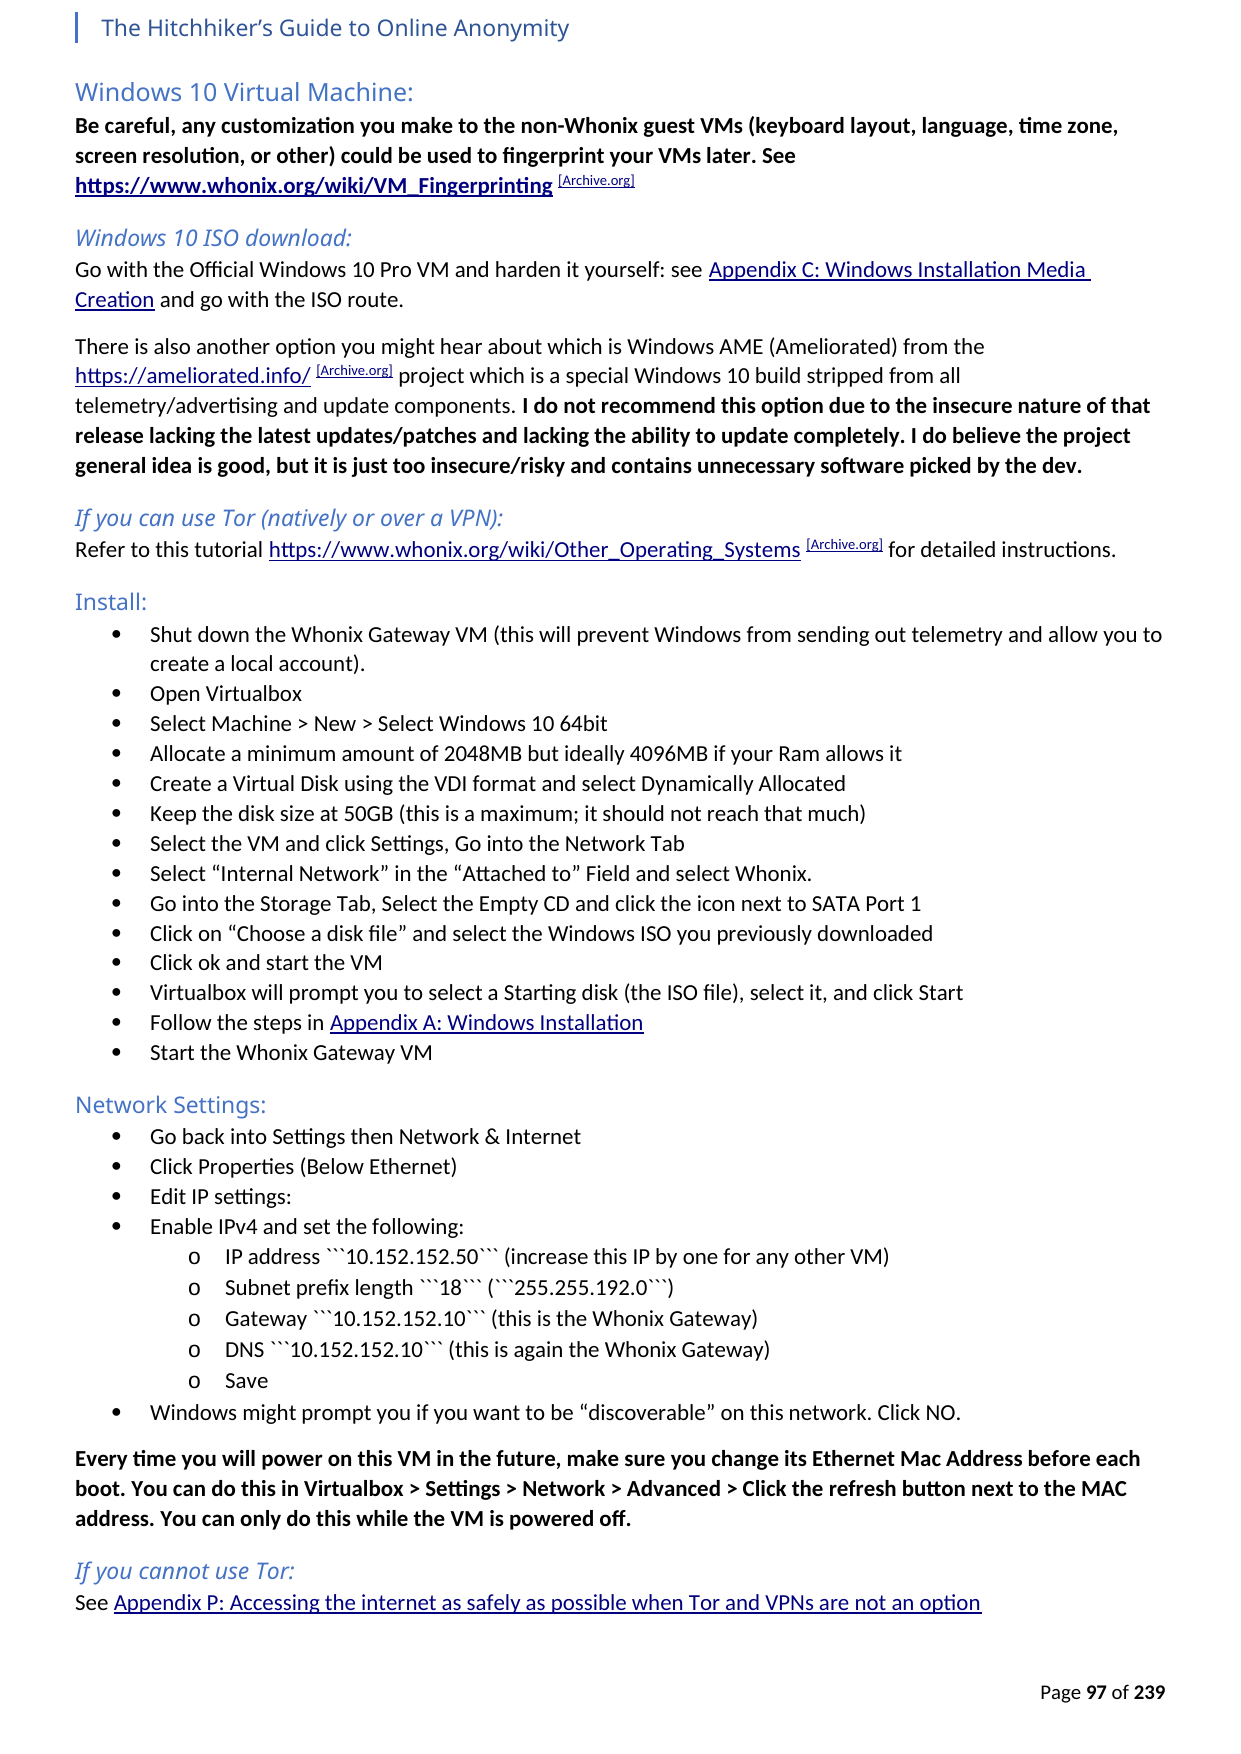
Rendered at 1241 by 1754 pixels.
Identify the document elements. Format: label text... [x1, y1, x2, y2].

list Subnet prefix length ```18``` (```255.255.192.0```) [187, 1273, 1165, 1302]
text Go with the Official Windows 10 Pro VM and harden it yourself: see Appendix C: Windows Installation Media Creation and go with the ISO route. [75, 255, 1165, 313]
list Allocate a minimum amount of 2048MB but ideally 4096MB if your Ram allows it [112, 739, 1165, 767]
subtitle Network Settings: [75, 1089, 1165, 1120]
list Start the Whonix Gateway VM [112, 1038, 1165, 1066]
list Open Virtualbox [112, 679, 1165, 707]
list Virtualbox will prompt you to select a Starting disk (the ISO file), select it, and click Start [75, 978, 1165, 1006]
list DNS ```10.152.152.10``` (this is again the Whonix Gateway) [187, 1335, 1165, 1364]
subtitle Windows 10 Virtual Machine: [75, 75, 1165, 109]
list Select “Internal Network” in the “Attached to” Field and select Whonix. [75, 859, 1165, 887]
list Create a Virtual Disk using the VDI format and select Dynamically Allocated [112, 769, 1165, 797]
text See Appendix P: Accessing the internet as safely as possible when Tor and VPNs are not an option [75, 1588, 1165, 1616]
subtitle If you can use Tor (natively or over a VPN): [75, 502, 1165, 533]
list Click ok and start the VM [75, 948, 1165, 977]
subtitle Windows 10 ISO download: [75, 222, 1165, 253]
subtitle If you cannot use Tor: [75, 1555, 1165, 1586]
text There is also another option you might hear about which is Windows AME (Ameliorated) from the https://ameliorated.info/ [Archive.org] project which is a special Windows 10 build stripped from all telemetry/advertising and update components. I do not recommend this option due to the insecure nature of that release lacking the latest updates/patches and lacking the ability to update completely. I do believe the project general idea is good, but it is just too insecure/risky and contains unnecessary software picked by the dev. [75, 332, 1165, 479]
list Keep the disk size at 50GB (this is a maximum; it should not reach that much) [112, 799, 1165, 827]
list Windows might prompt you if you want to be “discoverable” on this network. Click NO. [112, 1398, 1165, 1426]
list Gateway ```10.152.152.10``` (this is the Whonix Gateway) [187, 1304, 1165, 1333]
list Edit IP settings: [112, 1182, 1165, 1210]
list Save [187, 1367, 1165, 1396]
list Select the VM and click Settings, Go into the Network Tab [75, 829, 1165, 857]
list Click Properties (Below Ethernet) [112, 1152, 1165, 1180]
list Go back into Settings then Network & Internet [112, 1122, 1165, 1150]
list Follow the steps in Appendix A: Windows Installation [75, 1008, 1165, 1036]
list IP address ```10.152.152.50``` (increase this IP by one for any other VM) [187, 1242, 1165, 1271]
text Every time you will power on this VM in the future, make sure you change its Ethernet Mac Address before each boot. You can do this in Virtualbox > Settings > Network > Advanced > Click the refresh button next to the MAC address. You can only do this while the VM is powered off. [75, 1444, 1165, 1532]
subtitle Install: [75, 586, 1165, 617]
list Shut down the Whonix Gateway VM (this will prevent Windows from sending out telemetry and allow you to create a local account). [112, 620, 1165, 678]
text Be careful, any customization you make to the non-Whonix guest VMs (keyboard layout, language, time zone, screen resolution, or other) could be used to fingerprint your VMs later. See https://www.whonix.org/wiki/VM_Fingerprinting [Archive.org] [75, 111, 1165, 199]
list Enable IPv4 and set the following: [112, 1212, 1165, 1240]
list Go into the Storage Tab, Select the Empty CD and click the icon next to SATA Port 1 [75, 889, 1165, 917]
text Refer to this tutorial https://www.whonix.org/wiki/Other_Operating_Systems [Archive.org] for detailed instructions. [75, 536, 1165, 563]
list Select Machine > New > Select Windows 10 64bit [112, 709, 1165, 737]
list Click on “Choose a disk file” and select the Windows ISO you previously downloaded [75, 919, 1165, 947]
